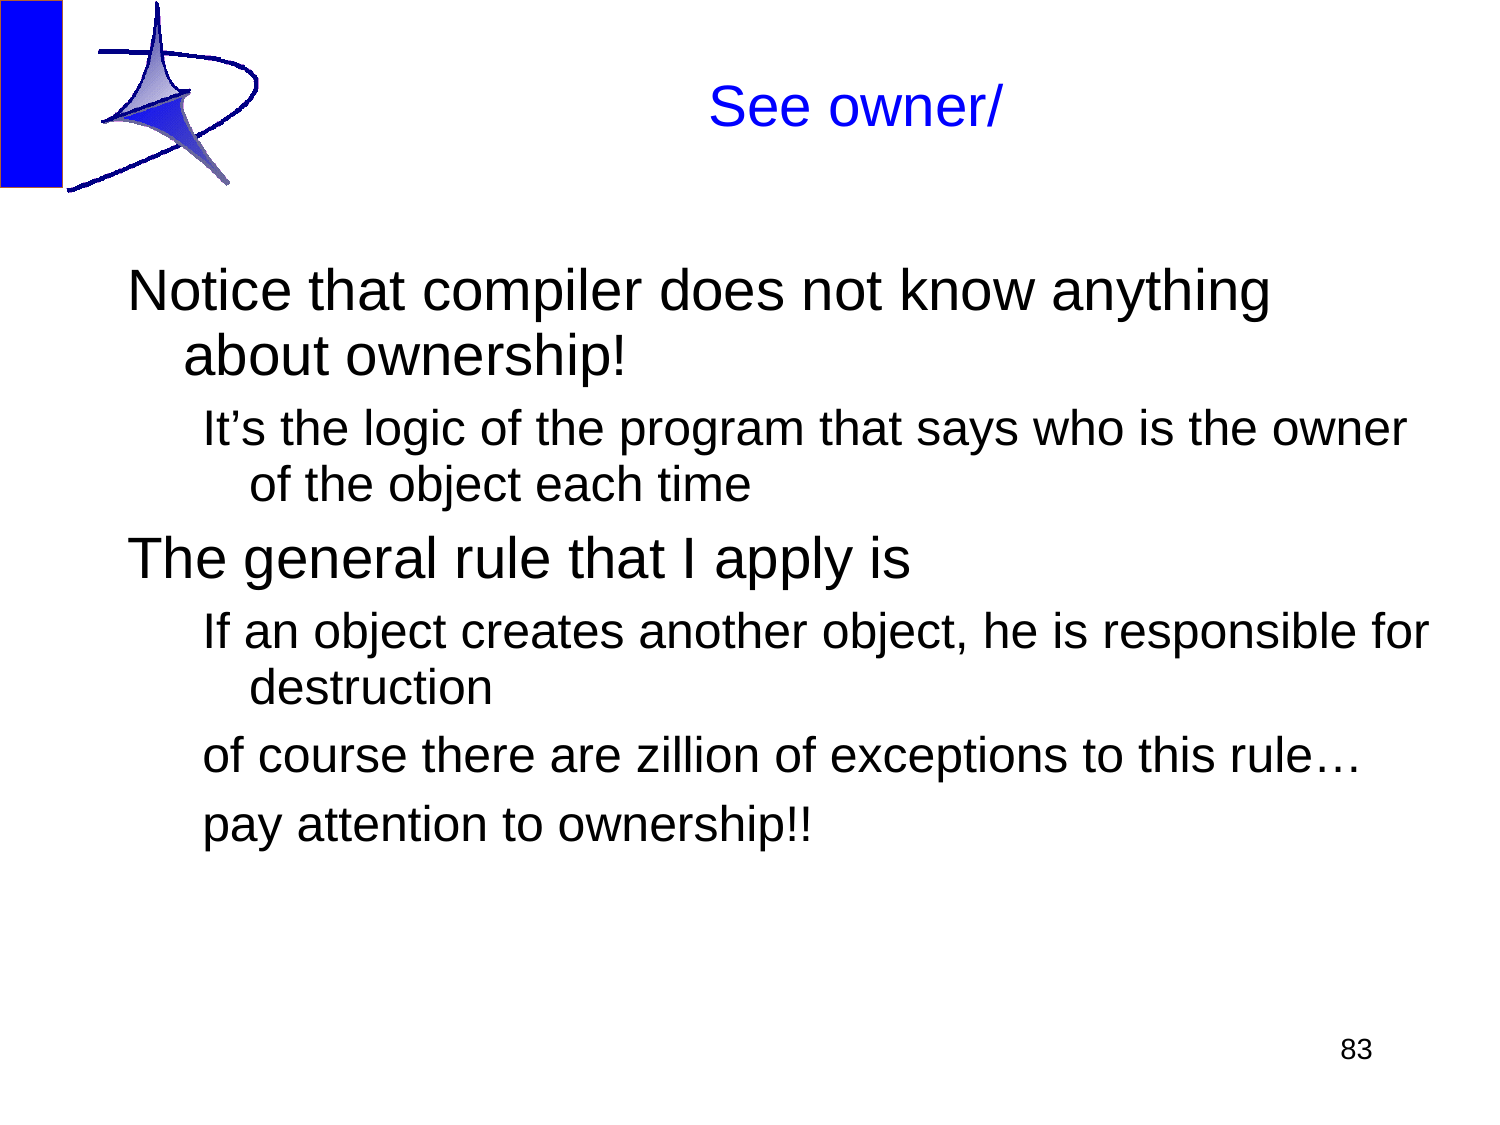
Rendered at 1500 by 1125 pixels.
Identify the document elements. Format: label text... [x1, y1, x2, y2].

title See owner/ [262, 24, 1450, 188]
picture [62, 0, 263, 197]
list Notice that compiler does not know anything about ownership! It’s the logic of the program that says who is the owner of the object each time The general rule that I apply is If an object creates another object, he is responsible for destruction of course there are zillion of exceptions to this rule… pay attention to ownership!! [112, 249, 1450, 1001]
